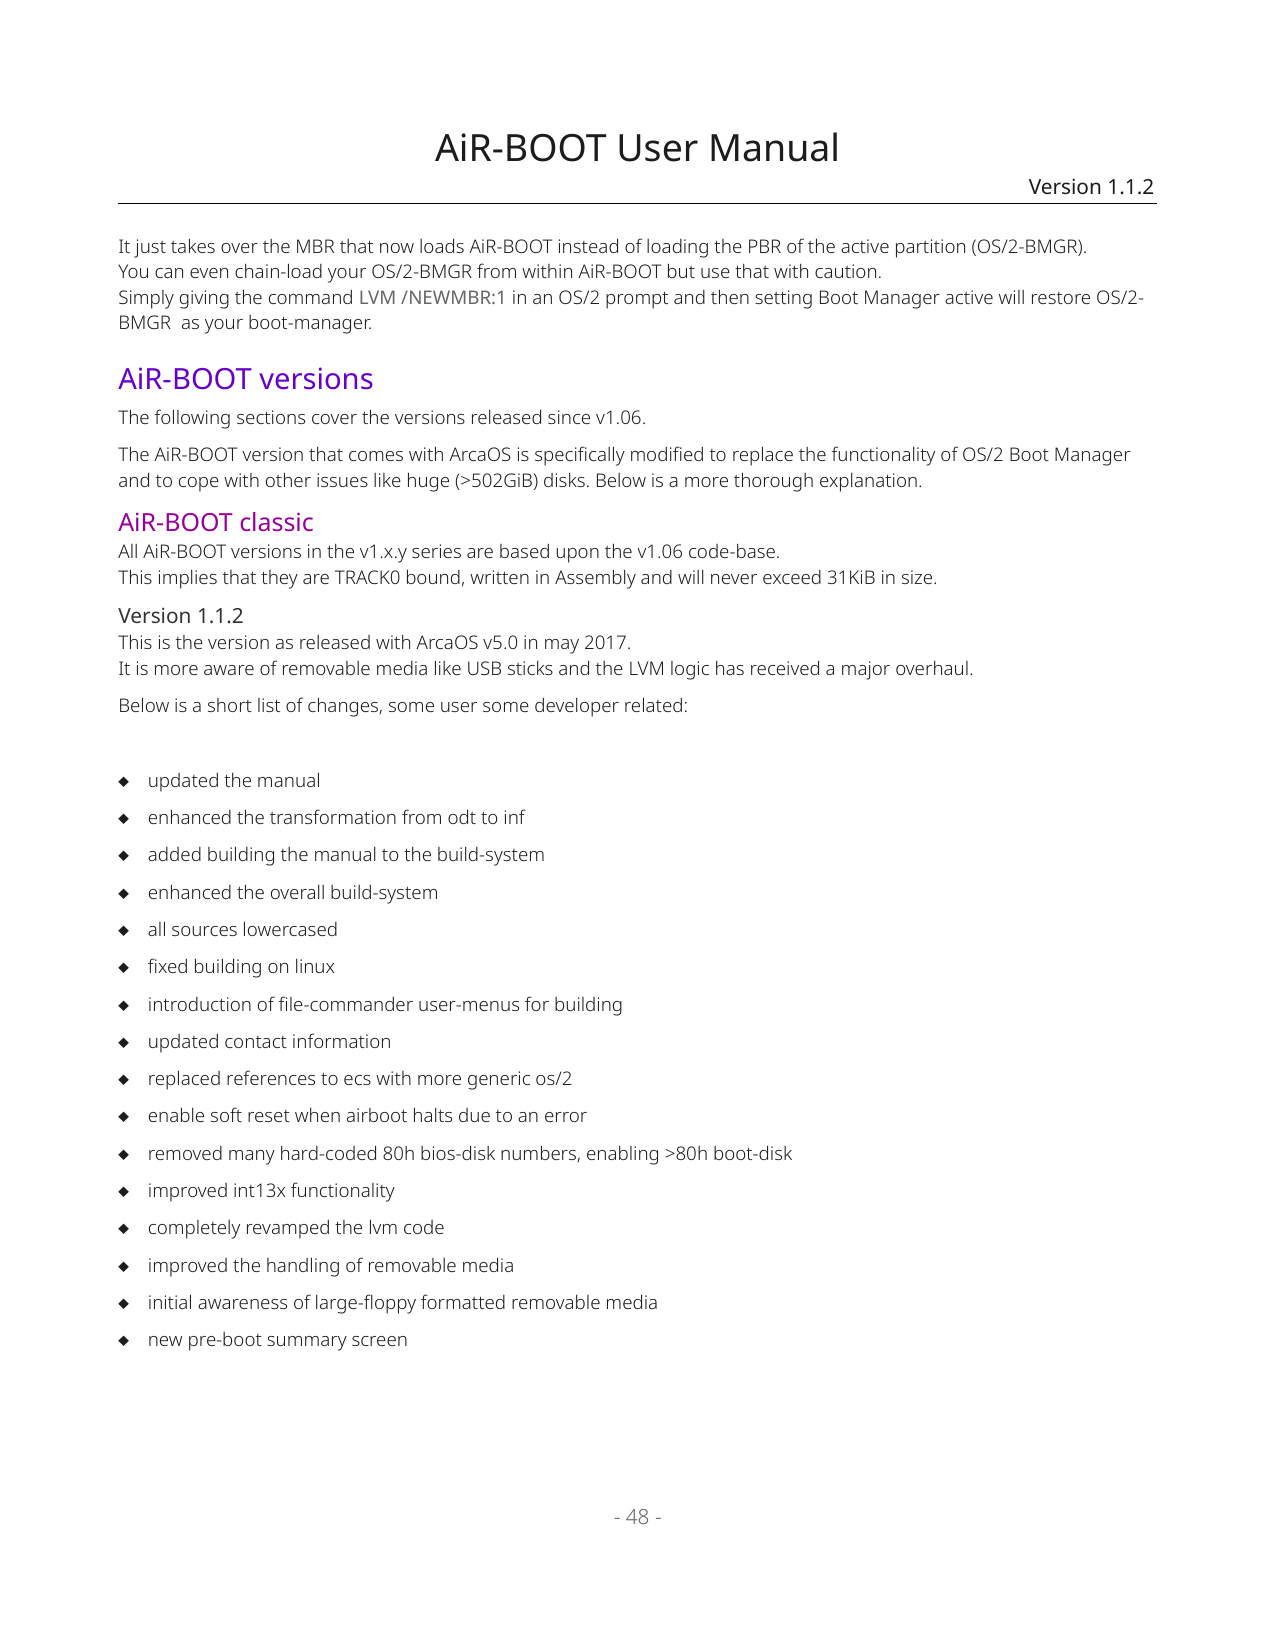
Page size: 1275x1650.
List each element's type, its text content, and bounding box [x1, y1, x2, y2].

text This is the version as released with ArcaOS v5.0 in may 2017. It is more aware of removable media like USB sticks and the LVM logic has received a major overhaul. [118, 630, 1157, 681]
list completely revamped the lvm code [118, 1214, 1157, 1240]
list updated contact information [118, 1028, 1157, 1054]
list improved the handling of removable media [118, 1252, 1157, 1277]
text Below is a short list of changes, some user some developer related: [118, 692, 1157, 718]
subtitle AiR-BOOT versions [118, 359, 1157, 398]
list removed many hard-coded 80h bios-disk numbers, enabling >80h boot-disk [118, 1140, 1157, 1166]
list introduction of file-commander user-menus for building [118, 991, 1157, 1016]
subtitle AiR-BOOT classic [118, 504, 1157, 538]
list new pre-boot summary screen [118, 1326, 1157, 1352]
list replaced references to ecs with more generic os/2 [118, 1065, 1157, 1091]
list improved int13x functionality [118, 1177, 1157, 1203]
list enhanced the transformation from odt to inf [118, 804, 1157, 830]
list all sources lowercased [118, 916, 1157, 942]
list enhanced the overall build-system [118, 879, 1157, 904]
text It just takes over the MBR that now loads AiR-BOOT instead of loading the PBR of the active partition (OS/2-BMGR). You can even chain-load your OS/2-BMGR from within AiR-BOOT but use that with caution. Simply giving the command LVM /NEWMBR:1 in an OS/2 prompt and then setting Boot Manager active will restore OS/2-BMGR as your boot-manager. [118, 233, 1157, 335]
list initial awareness of large-floppy formatted removable media [118, 1289, 1157, 1315]
list updated the manual [118, 767, 1157, 793]
list fixed building on linux [118, 953, 1157, 979]
list enable soft reset when airboot halts due to an error [118, 1103, 1157, 1128]
text The following sections cover the versions released since v1.06. [118, 404, 1157, 430]
text All AiR-BOOT versions in the v1.x.y series are based upon the v1.06 code-base. This implies that they are TRACK0 bound, written in Assembly and will never exceed 31KiB in size. [118, 538, 1157, 589]
list added building the manual to the build-system [118, 842, 1157, 867]
text The AiR-BOOT version that comes with ArcaOS is specifically modified to replace the functionality of OS/2 Boot Manager and to cope with other issues like huge (>502GiB) disks. Below is a more thorough explanation. [118, 442, 1157, 493]
subtitle Version 1.1.2 [118, 601, 1157, 630]
